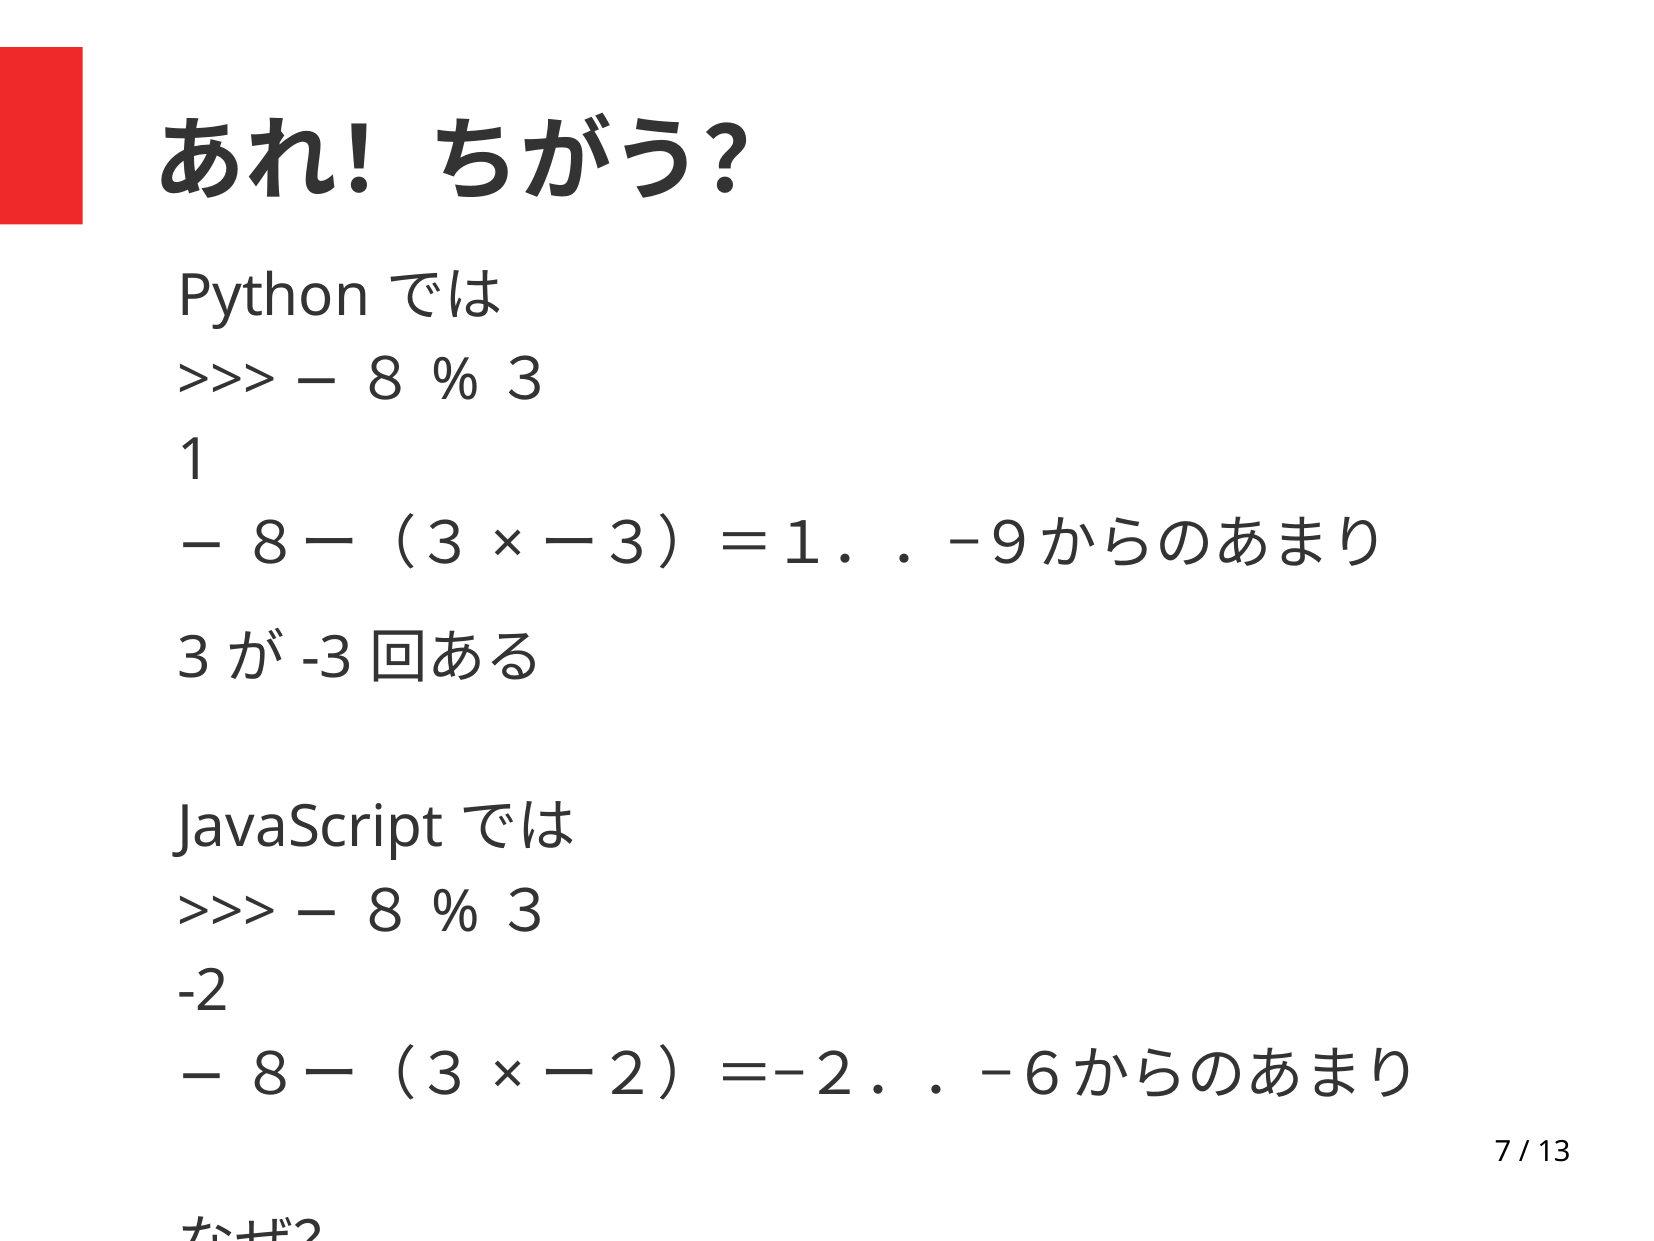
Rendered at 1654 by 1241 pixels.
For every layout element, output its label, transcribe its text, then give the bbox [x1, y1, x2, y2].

title あれ！ちがう？ [118, 49, 1571, 257]
list Pythonでは >>> −８%３ 1 −８ー（３×ー３）＝１．．−９からのあまり 3が-3回ある JavaScriptでは >>> −８%３ -2 −８ー（３×ー２）＝−２．．−６からのあまり なぜ？ [106, 248, 1524, 1158]
